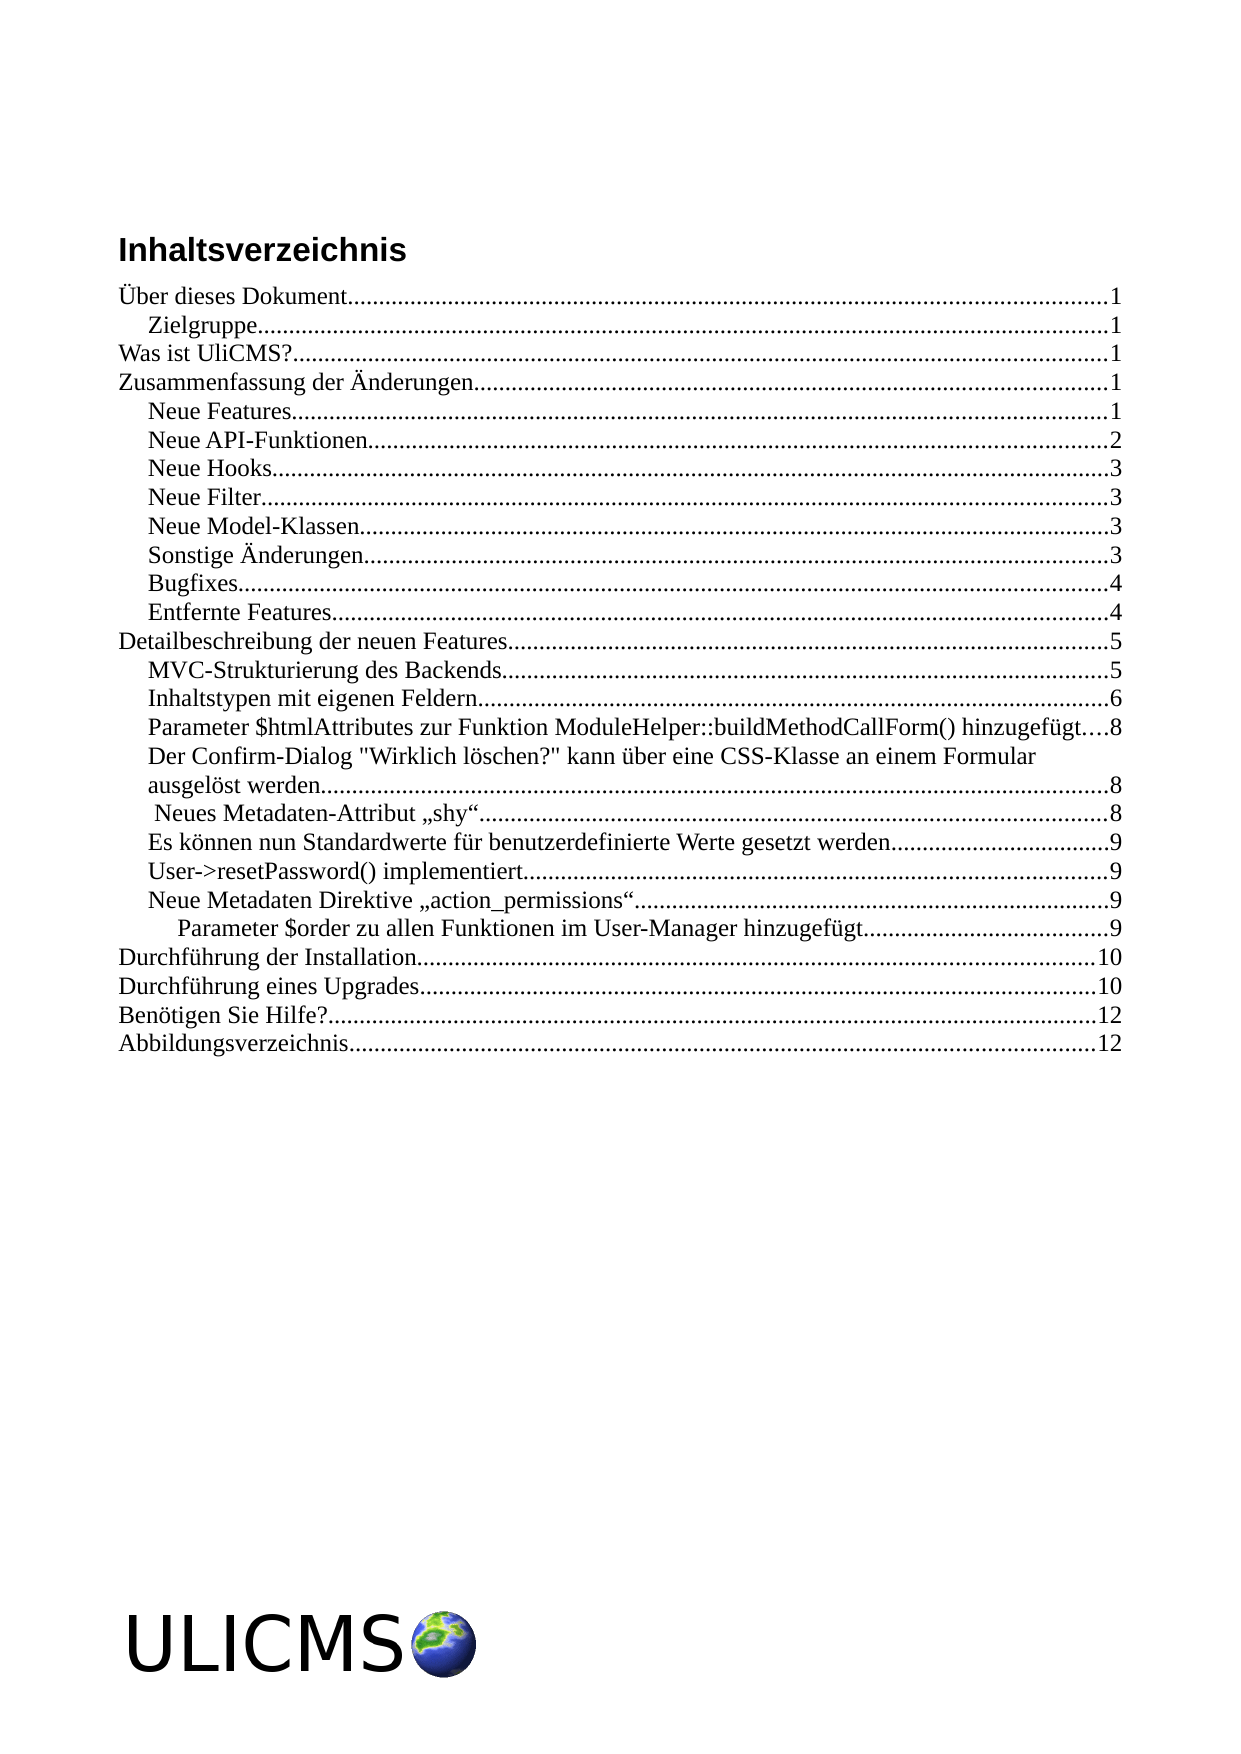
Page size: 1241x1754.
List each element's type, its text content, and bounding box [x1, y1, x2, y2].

text Es können nun Standardwerte für benutzerdefinierte Werte gesetzt werden 9 [148, 827, 1122, 856]
picture [118, 1607, 479, 1681]
text Neue Features 1 [148, 396, 1122, 425]
text Parameter $order zu allen Funktionen im User-Manager hinzugefügt 9 [177, 913, 1122, 942]
text Abbildungsverzeichnis 12 [118, 1028, 1122, 1057]
text Neue Metadaten Direktive „action_permissions“ 9 [148, 885, 1122, 913]
text Neue Model-Klassen 3 [148, 511, 1122, 540]
subtitle Inhaltsverzeichnis [118, 230, 1122, 268]
text Inhaltstypen mit eigenen Feldern 6 [148, 683, 1122, 712]
text Neue Filter 3 [148, 482, 1122, 511]
text Zielgruppe 1 [148, 310, 1122, 338]
text Parameter $htmlAttributes zur Funktion ModuleHelper::buildMethodCallForm() hinzugefügt 8 [148, 712, 1122, 741]
text Über dieses Dokument 1 [118, 281, 1122, 310]
text Durchführung der Installation 10 [118, 942, 1122, 971]
text Benötigen Sie Hilfe? 12 [118, 1000, 1122, 1028]
text Bugfixes 4 [148, 568, 1122, 597]
text Der Confirm-Dialog "Wirklich löschen?" kann über eine CSS-Klasse an einem Formular ausgelöst werden 8 [148, 741, 1122, 798]
text Neue Hooks 3 [148, 453, 1122, 482]
text User->resetPassword() implementiert 9 [148, 856, 1122, 885]
text Durchführung eines Upgrades 10 [118, 971, 1122, 1000]
text Detailbeschreibung der neuen Features 5 [118, 626, 1122, 655]
text Was ist UliCMS? 1 [118, 338, 1122, 367]
text Neues Metadaten-Attribut „shy“ 8 [148, 798, 1122, 827]
text Neue API-Funktionen 2 [148, 425, 1122, 453]
text Entfernte Features 4 [148, 597, 1122, 626]
text Sonstige Änderungen 3 [148, 540, 1122, 568]
text Zusammenfassung der Änderungen 1 [118, 367, 1122, 396]
text MVC-Strukturierung des Backends 5 [148, 655, 1122, 683]
